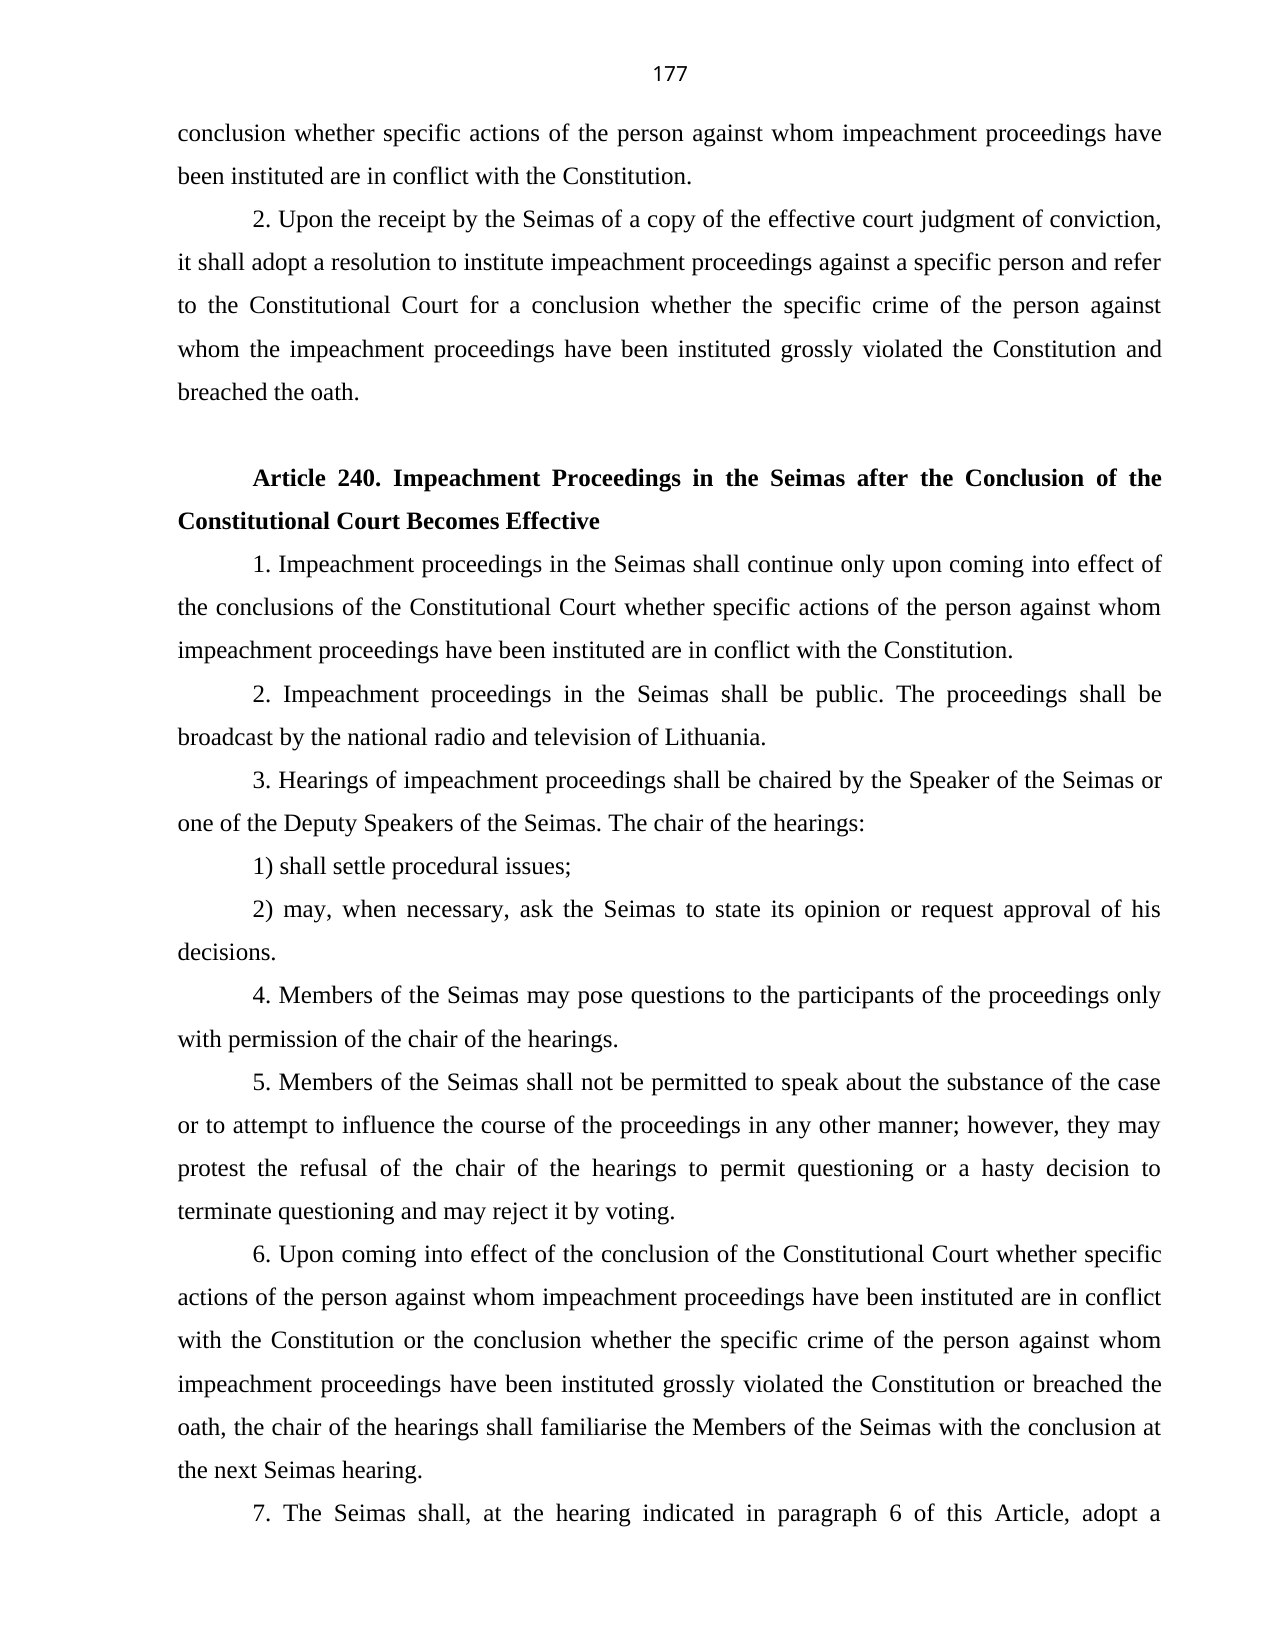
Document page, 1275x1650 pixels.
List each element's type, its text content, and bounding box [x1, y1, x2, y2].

text Article 240. Impeachment Proceedings in the Seimas after the Conclusion of the Constitutional Court Becomes Effective [177, 463, 1163, 535]
text 2. Impeachment proceedings in the Seimas shall be public. The proceedings shall be broadcast by the national radio and television of Lithuania. [177, 679, 1163, 751]
text 1) shall settle procedural issues; [177, 851, 1163, 880]
text 3. Hearings of impeachment proceedings shall be chaired by the Speaker of the Seimas or one of the Deputy Speakers of the Seimas. The chair of the hearings: [177, 765, 1163, 837]
text 2) may, when necessary, ask the Seimas to state its opinion or request approval of his decisions. [177, 894, 1163, 966]
text 1. Impeachment proceedings in the Seimas shall continue only upon coming into effect of the conclusions of the Constitutional Court whether specific actions of the person against whom impeachment proceedings have been instituted are in conflict with the Constitution. [177, 549, 1163, 664]
text 4. Members of the Seimas may pose questions to the participants of the proceedings only with permission of the chair of the hearings. [177, 981, 1163, 1052]
text 7. The Seimas shall, at the hearing indicated in paragraph 6 of this Article, adopt a [177, 1498, 1163, 1527]
text 5. Members of the Seimas shall not be permitted to speak about the substance of the case or to attempt to influence the course of the proceedings in any other manner; however, they may protest the refusal of the chair of the hearings to permit questioning or a hasty decision to terminate questioning and may reject it by voting. [177, 1067, 1163, 1225]
text conclusion whether specific actions of the person against whom impeachment proceedings have been instituted are in conflict with the Constitution. [177, 118, 1163, 190]
text 6. Upon coming into effect of the conclusion of the Constitutional Court whether specific actions of the person against whom impeachment proceedings have been instituted are in conflict with the Constitution or the conclusion whether the specific crime of the person against whom impeachment proceedings have been instituted grossly violated the Constitution or breached the oath, the chair of the hearings shall familiarise the Members of the Seimas with the conclusion at the next Seimas hearing. [177, 1239, 1163, 1484]
text 2. Upon the receipt by the Seimas of a copy of the effective court judgment of conviction, it shall adopt a resolution to institute impeachment proceedings against a specific person and refer to the Constitutional Court for a conclusion whether the specific crime of the person against whom the impeachment proceedings have been instituted grossly violated the Constitution and breached the oath. [177, 204, 1163, 406]
